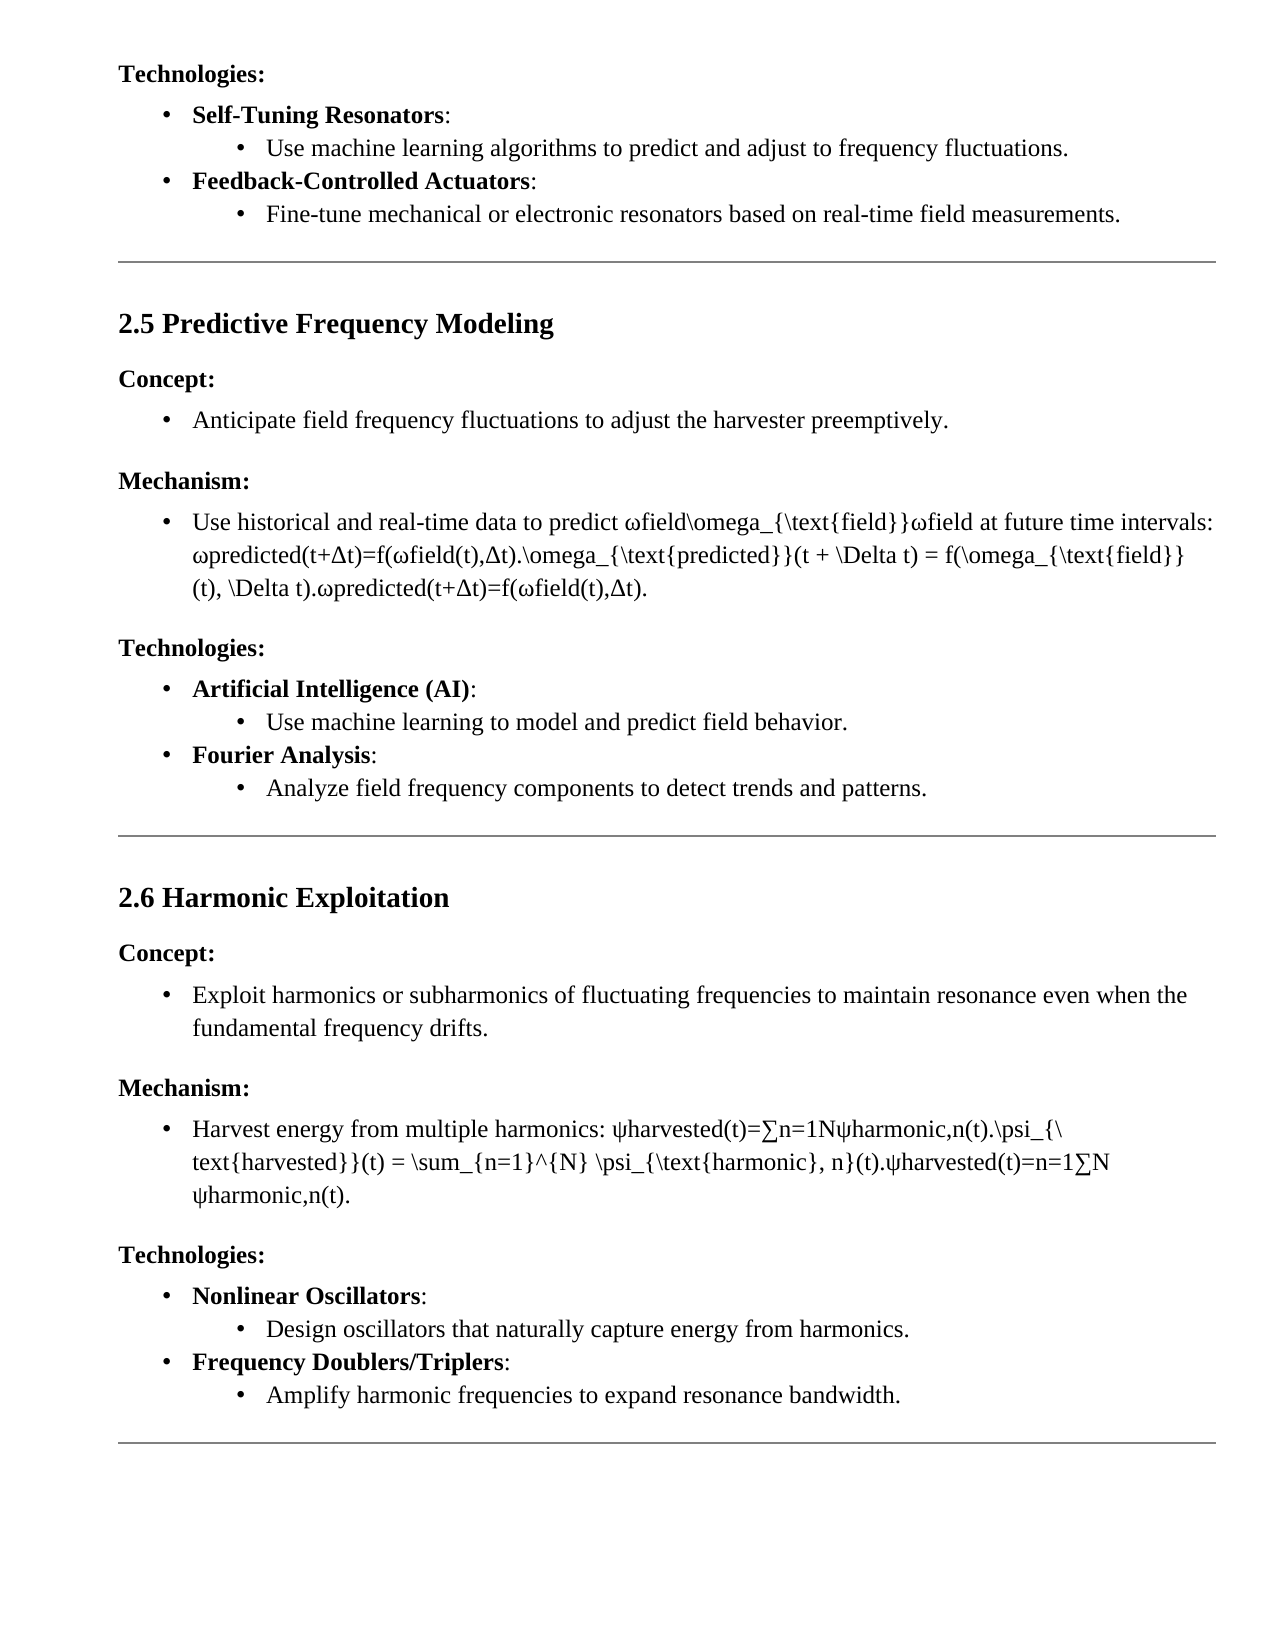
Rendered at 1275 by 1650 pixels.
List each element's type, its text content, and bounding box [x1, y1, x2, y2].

list Self-Tuning Resonators: [162, 100, 1216, 129]
list Feedback-Controlled Actuators: [162, 166, 1216, 195]
list Analyze field frequency components to detect trends and patterns. [236, 773, 1216, 802]
subtitle Technologies: [118, 633, 1216, 662]
list Fourier Analysis: [162, 740, 1216, 769]
subtitle Mechanism: [118, 466, 1216, 494]
list Amplify harmonic frequencies to expand resonance bandwidth. [236, 1381, 1216, 1409]
list Artificial Intelligence (AI): [162, 674, 1216, 703]
list Exploit harmonics or subharmonics of fluctuating frequencies to maintain resonance even when the fundamental frequency drifts. [162, 980, 1216, 1041]
list Frequency Doublers/Triplers: [162, 1347, 1216, 1376]
subtitle Technologies: [118, 1240, 1216, 1269]
list Use machine learning algorithms to predict and adjust to frequency fluctuations. [236, 133, 1216, 162]
list Use machine learning to model and predict field behavior. [236, 707, 1216, 736]
subtitle 2.5 Predictive Frequency Modeling [118, 306, 1216, 339]
subtitle Mechanism: [118, 1073, 1216, 1102]
list Harvest energy from multiple harmonics: ψharvested(t)=∑n=1Nψharmonic,n(t).\psi_{\text{harvested}}(t) = \sum_{n=1}^{N} \psi_{\text{harmonic}, n}(t).ψharvested​(t)=n=1∑N​ψharmonic,n​(t). [162, 1114, 1216, 1209]
list Nonlinear Oscillators: [162, 1281, 1216, 1310]
subtitle Technologies: [118, 59, 1216, 88]
subtitle Concept: [118, 364, 1216, 393]
subtitle Concept: [118, 938, 1216, 967]
subtitle 2.6 Harmonic Exploitation [118, 880, 1216, 913]
list Anticipate field frequency fluctuations to adjust the harvester preemptively. [162, 406, 1216, 434]
list Fine-tune mechanical or electronic resonators based on real-time field measurements. [236, 199, 1216, 228]
list Design oscillators that naturally capture energy from harmonics. [236, 1314, 1216, 1343]
list Use historical and real-time data to predict ωfield\omega_{\text{field}}ωfield​ at future time intervals: ωpredicted(t+Δt)=f(ωfield(t),Δt).\omega_{\text{predicted}}(t + \Delta t) = f(\omega_{\text{field}}(t), \Delta t).ωpredicted​(t+Δt)=f(ωfield​(t),Δt). [162, 507, 1216, 602]
